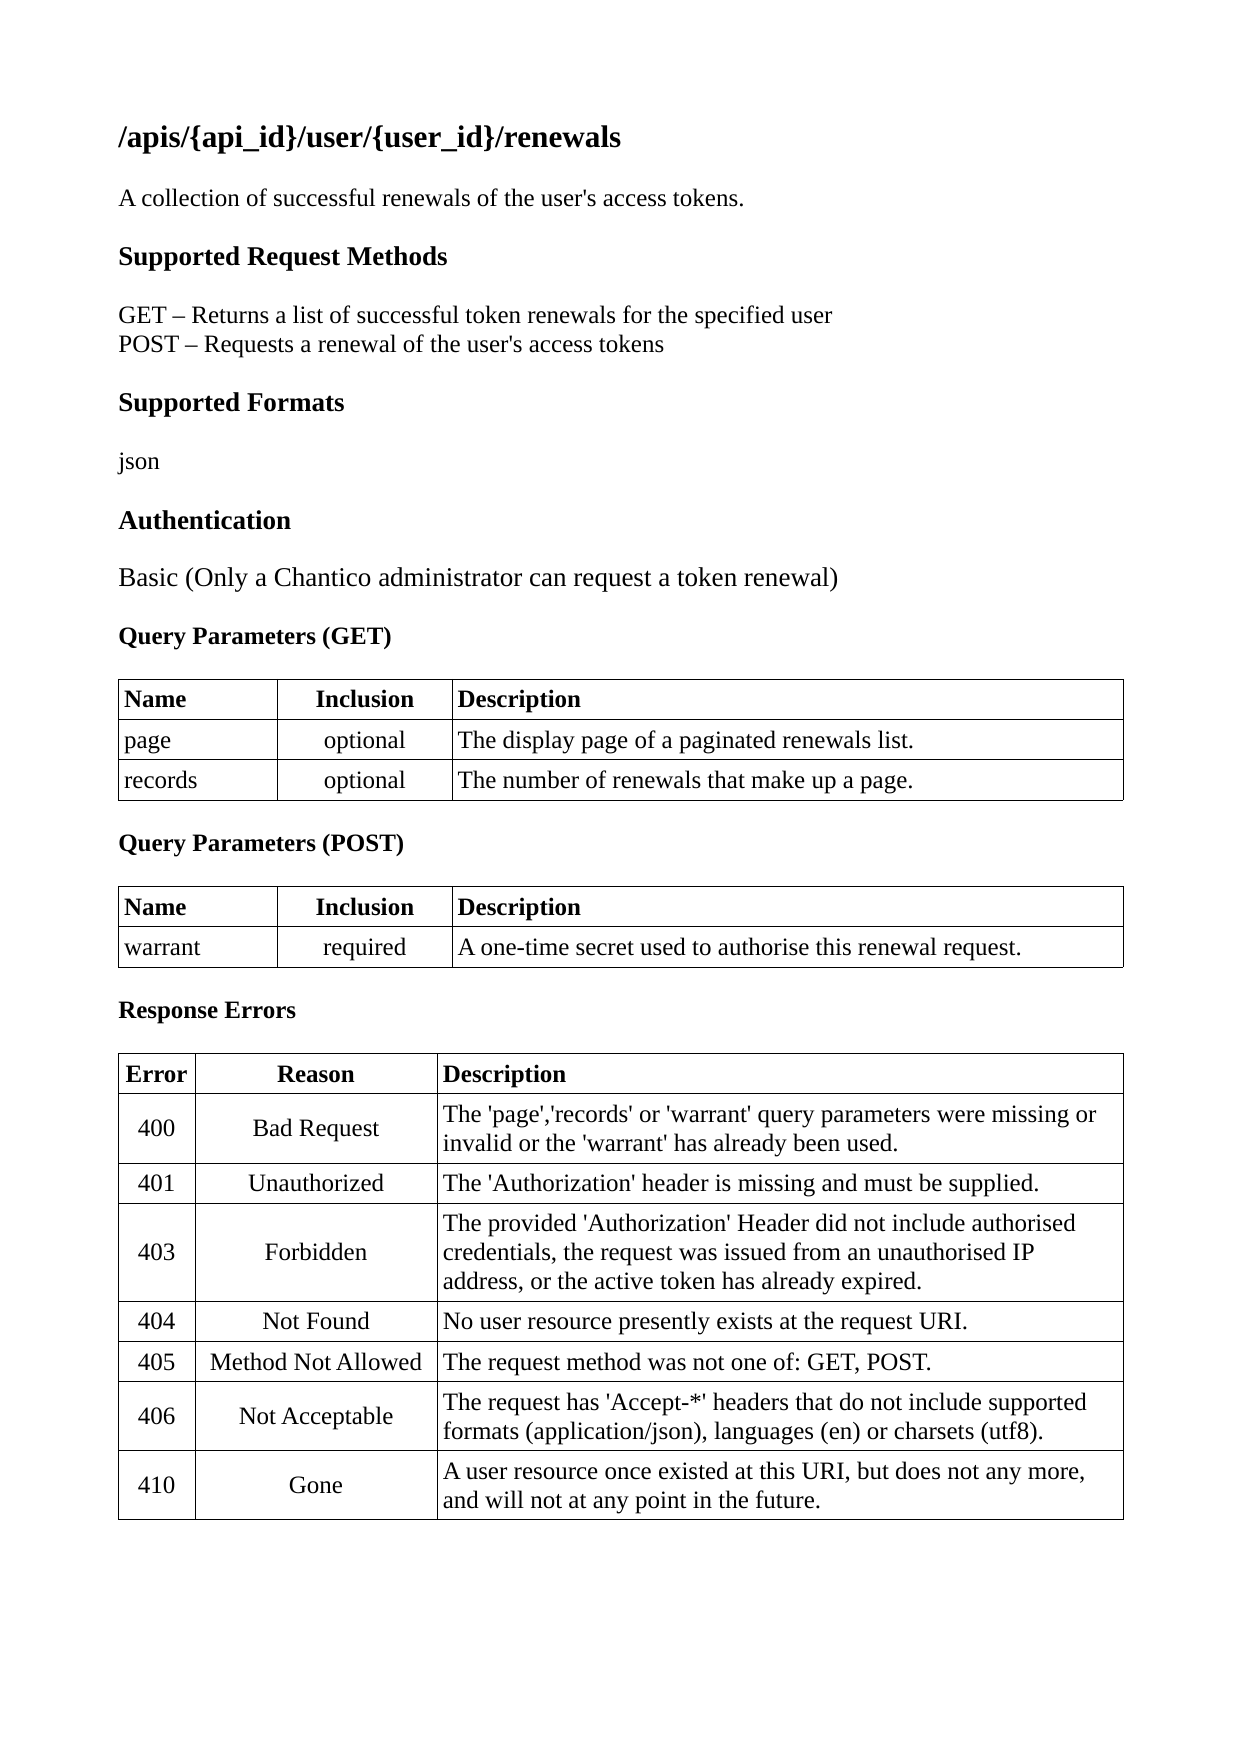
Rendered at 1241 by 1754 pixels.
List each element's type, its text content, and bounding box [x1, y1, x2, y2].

table_cell The request has 'Accept-*' headers that do not include supported formats (application/json), languages (en) or charsets (utf8). [438, 1382, 1123, 1450]
table_cell Unauthorized [196, 1164, 437, 1203]
text Authentication [118, 504, 1122, 535]
table_cell The 'page','records' or 'warrant' query parameters were missing or invalid or the 'warrant' has already been used. [438, 1094, 1123, 1162]
table_cell 410 [119, 1451, 195, 1519]
table_cell Not Found [196, 1302, 437, 1341]
text Response Errors [118, 996, 1122, 1024]
text Query Parameters (POST) [118, 828, 1122, 857]
table_cell No user resource presently exists at the request URI. [438, 1302, 1123, 1341]
table_header Description [438, 1054, 1123, 1093]
table_cell The provided 'Authorization' Header did not include authorised credentials, the request was issued from an unauthorised IP address, or the active token has already expired. [438, 1204, 1123, 1301]
table_cell Bad Request [196, 1094, 437, 1162]
table_cell 404 [119, 1302, 195, 1341]
table_header Inclusion [278, 887, 452, 926]
table_cell 406 [119, 1382, 195, 1450]
text POST – Requests a renewal of the user's access tokens [118, 329, 1122, 358]
text Query Parameters (GET) [118, 621, 1122, 650]
text json [118, 446, 1122, 475]
text Basic (Only a Chantico administrator can request a token renewal) [118, 561, 1122, 592]
table_cell The number of renewals that make up a page. [453, 760, 1123, 800]
text /apis/{api_id}/user/{user_id}/renewals [118, 118, 1122, 154]
text Supported Formats [118, 386, 1122, 418]
table_cell page [119, 720, 277, 759]
table_cell 401 [119, 1164, 195, 1203]
table_cell A one-time secret used to authorise this renewal request. [453, 927, 1123, 967]
table_cell optional [278, 760, 452, 800]
table_header Name [119, 680, 277, 719]
table_header Error [119, 1054, 195, 1093]
table_cell required [278, 927, 452, 967]
table_cell Gone [196, 1451, 437, 1519]
table_header Reason [196, 1054, 437, 1093]
table_header Inclusion [278, 680, 452, 719]
table_cell Forbidden [196, 1204, 437, 1301]
table_cell The display page of a paginated renewals list. [453, 720, 1123, 759]
table_cell records [119, 760, 277, 800]
text A collection of successful renewals of the user's access tokens. [118, 183, 1122, 212]
table_header Description [453, 887, 1123, 926]
table_cell warrant [119, 927, 277, 967]
text Supported Request Methods [118, 240, 1122, 271]
table_cell A user resource once existed at this URI, but does not any more, and will not at any point in the future. [438, 1451, 1123, 1519]
table_header Description [453, 680, 1123, 719]
table_cell Method Not Allowed [196, 1342, 437, 1381]
table_cell 403 [119, 1204, 195, 1301]
table_cell Not Acceptable [196, 1382, 437, 1450]
table_cell 405 [119, 1342, 195, 1381]
table_cell The request method was not one of: GET, POST. [438, 1342, 1123, 1381]
table_cell 400 [119, 1094, 195, 1162]
table_cell The 'Authorization' header is missing and must be supplied. [438, 1164, 1123, 1203]
table_cell optional [278, 720, 452, 759]
text GET – Returns a list of successful token renewals for the specified user [118, 300, 1122, 329]
table_header Name [119, 887, 277, 926]
